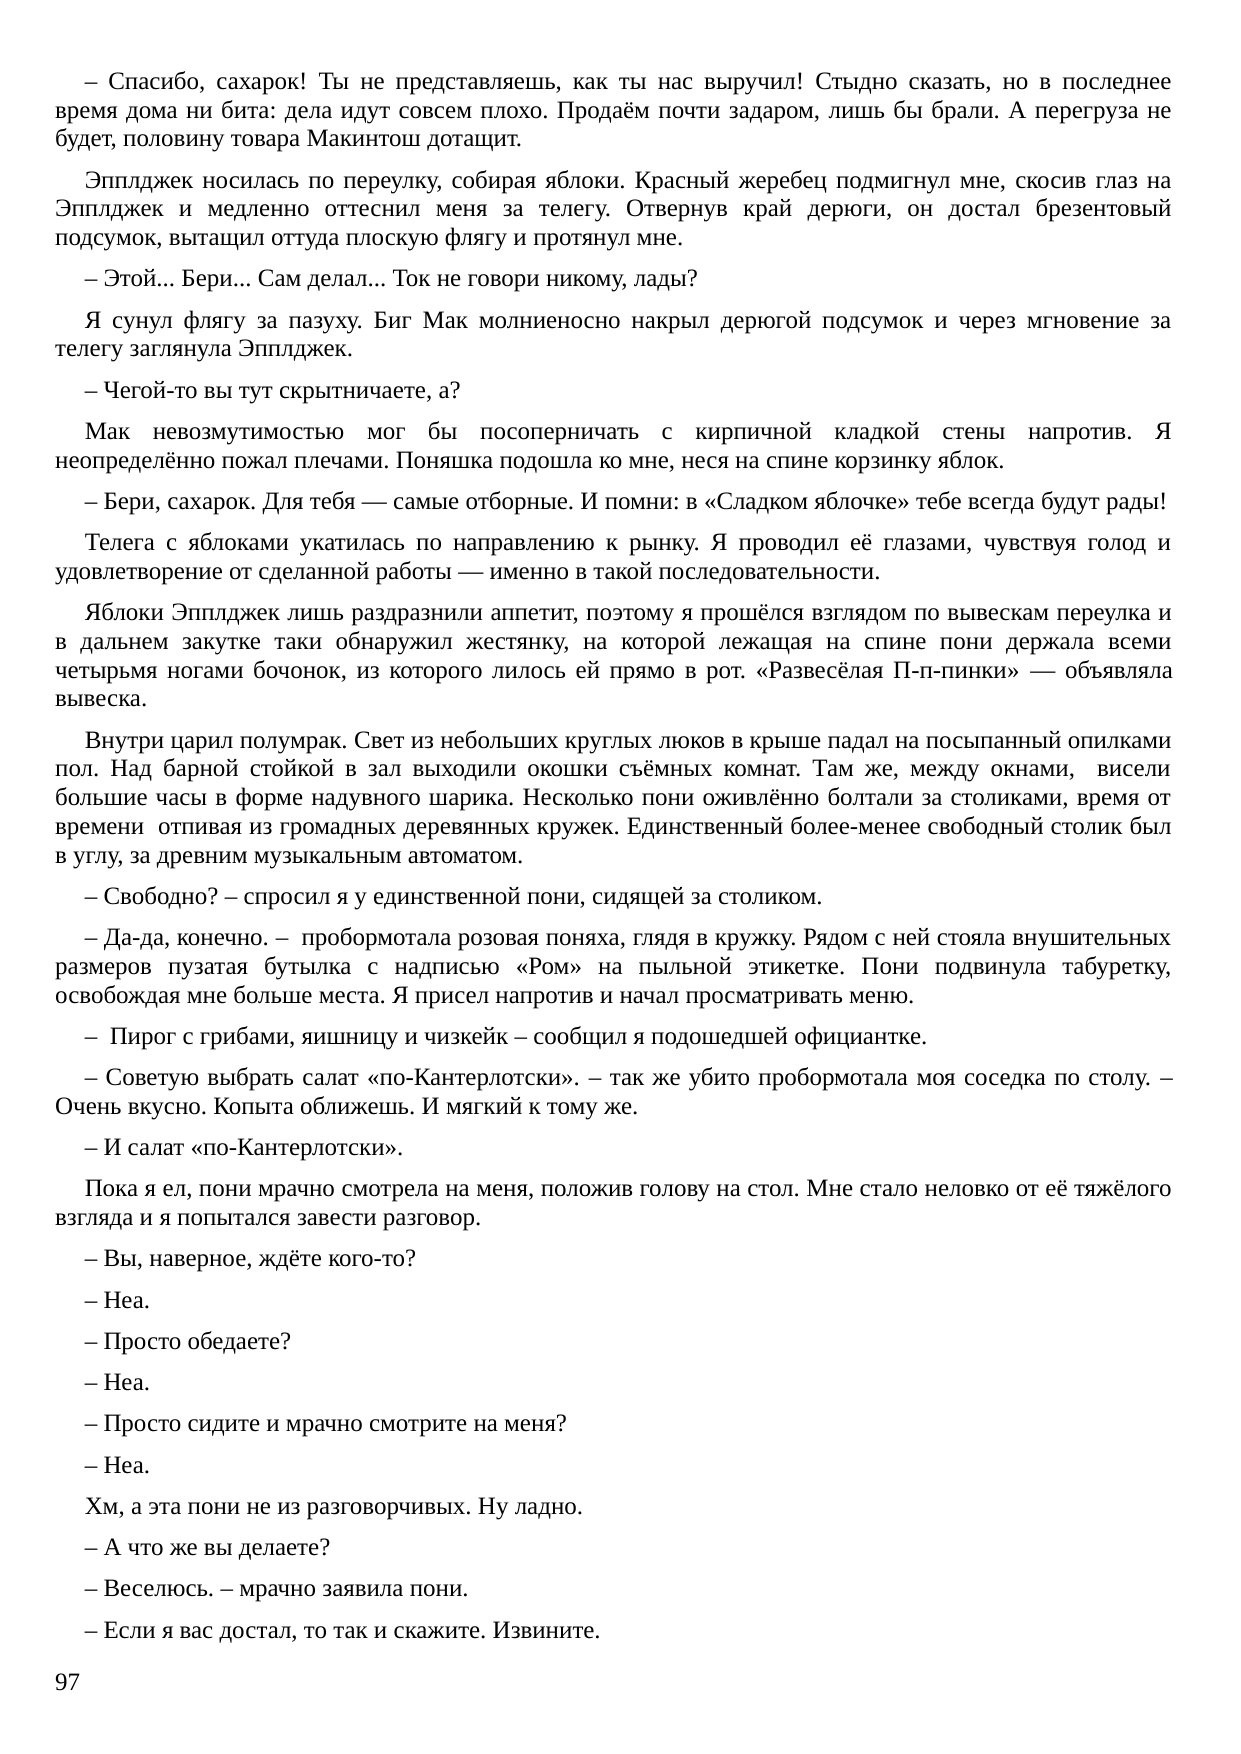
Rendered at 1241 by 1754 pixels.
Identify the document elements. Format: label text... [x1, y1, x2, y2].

text – Бери, сахарок. Для тебя — самые отборные. И помни: в «Сладком яблочке» тебе всегда будут рады! [55, 486, 1173, 515]
text Я сунул флягу за пазуху. Биг Мак молниеносно накрыл дерюгой подсумок и через мгновение за телегу заглянула Эпплджек. [55, 305, 1173, 362]
text – Неа. [55, 1367, 1173, 1396]
text – Чегой-то вы тут скрытничаете, а? [55, 375, 1173, 403]
text – Вы, наверное, ждёте кого-то? [55, 1243, 1173, 1272]
text Пока я ел, пони мрачно смотрела на меня, положив голову на стол. Мне стало неловко от её тяжёлого взгляда и я попытался завести разговор. [55, 1173, 1173, 1231]
text – Свободно? – спросил я у единственной пони, сидящей за столиком. [55, 881, 1173, 910]
text – Пирог с грибами, яишницу и чизкейк – сообщил я подошедшей официантке. [55, 1021, 1173, 1050]
text – Просто сидите и мрачно смотрите на меня? [55, 1408, 1173, 1437]
text Эпплджек носилась по переулку, собирая яблоки. Красный жеребец подмигнул мне, скосив глаз на Эпплджек и медленно оттеснил меня за телегу. Отвернув край дерюги, он достал брезентовый подсумок, вытащил оттуда плоскую флягу и протянул мне. [55, 165, 1173, 251]
text – Да-да, конечно. – пробормотала розовая поняха, глядя в кружку. Рядом с ней стояла внушительных размеров пузатая бутылка с надписью «Ром» на пыльной этикетке. Пони подвинула табуретку, освобождая мне больше места. Я присел напротив и начал просматривать меню. [55, 922, 1173, 1008]
text – Просто обедаете? [55, 1326, 1173, 1355]
text – Веселюсь. – мрачно заявила пони. [55, 1573, 1173, 1602]
text – А что же вы делаете? [55, 1532, 1173, 1561]
text Внутри царил полумрак. Свет из небольших круглых люков в крыше падал на посыпанный опилками пол. Над барной стойкой в зал выходили окошки съёмных комнат. Там же, между окнами, висели большие часы в форме надувного шарика. Несколько пони оживлённо болтали за столиками, время от времени отпивая из громадных деревянных кружек. Единственный более-менее свободный столик был в углу, за древним музыкальным автоматом. [55, 725, 1173, 868]
text Яблоки Эпплджек лишь раздразнили аппетит, поэтому я прошёлся взглядом по вывескам переулка и в дальнем закутке таки обнаружил жестянку, на которой лежащая на спине пони держала всеми четырьмя ногами бочонок, из которого лилось ей прямо в рот. «Развесёлая П-п-пинки» — объявляла вывеска. [55, 597, 1173, 712]
text Телега с яблоками укатилась по направлению к рынку. Я проводил её глазами, чувствуя голод и удовлетворение от сделанной работы — именно в такой последовательности. [55, 527, 1173, 585]
text Мак невозмутимостью мог бы посоперничать с кирпичной кладкой стены напротив. Я неопределённо пожал плечами. Поняшка подошла ко мне, неся на спине корзинку яблок. [55, 416, 1173, 473]
text – И салат «по-Кантерлотски». [55, 1132, 1173, 1161]
text – Неа. [55, 1285, 1173, 1313]
text – Советую выбрать салат «по-Кантерлотски». – так же убито пробормотала моя соседка по столу. – Очень вкусно. Копыта оближешь. И мягкий к тому же. [55, 1062, 1173, 1120]
text – Спасибо, сахарок! Ты не представляешь, как ты нас выручил! Стыдно сказать, но в последнее время дома ни бита: дела идут совсем плохо. Продаём почти задаром, лишь бы брали. А перегруза не будет, половину товара Макинтош дотащит. [55, 66, 1173, 152]
text Хм, а эта пони не из разговорчивых. Ну ладно. [55, 1491, 1173, 1520]
text – Этой... Бери... Сам делал... Ток не говори никому, лады? [55, 263, 1173, 292]
text – Неа. [55, 1450, 1173, 1478]
text – Если я вас достал, то так и скажите. Извините. [55, 1615, 1173, 1643]
